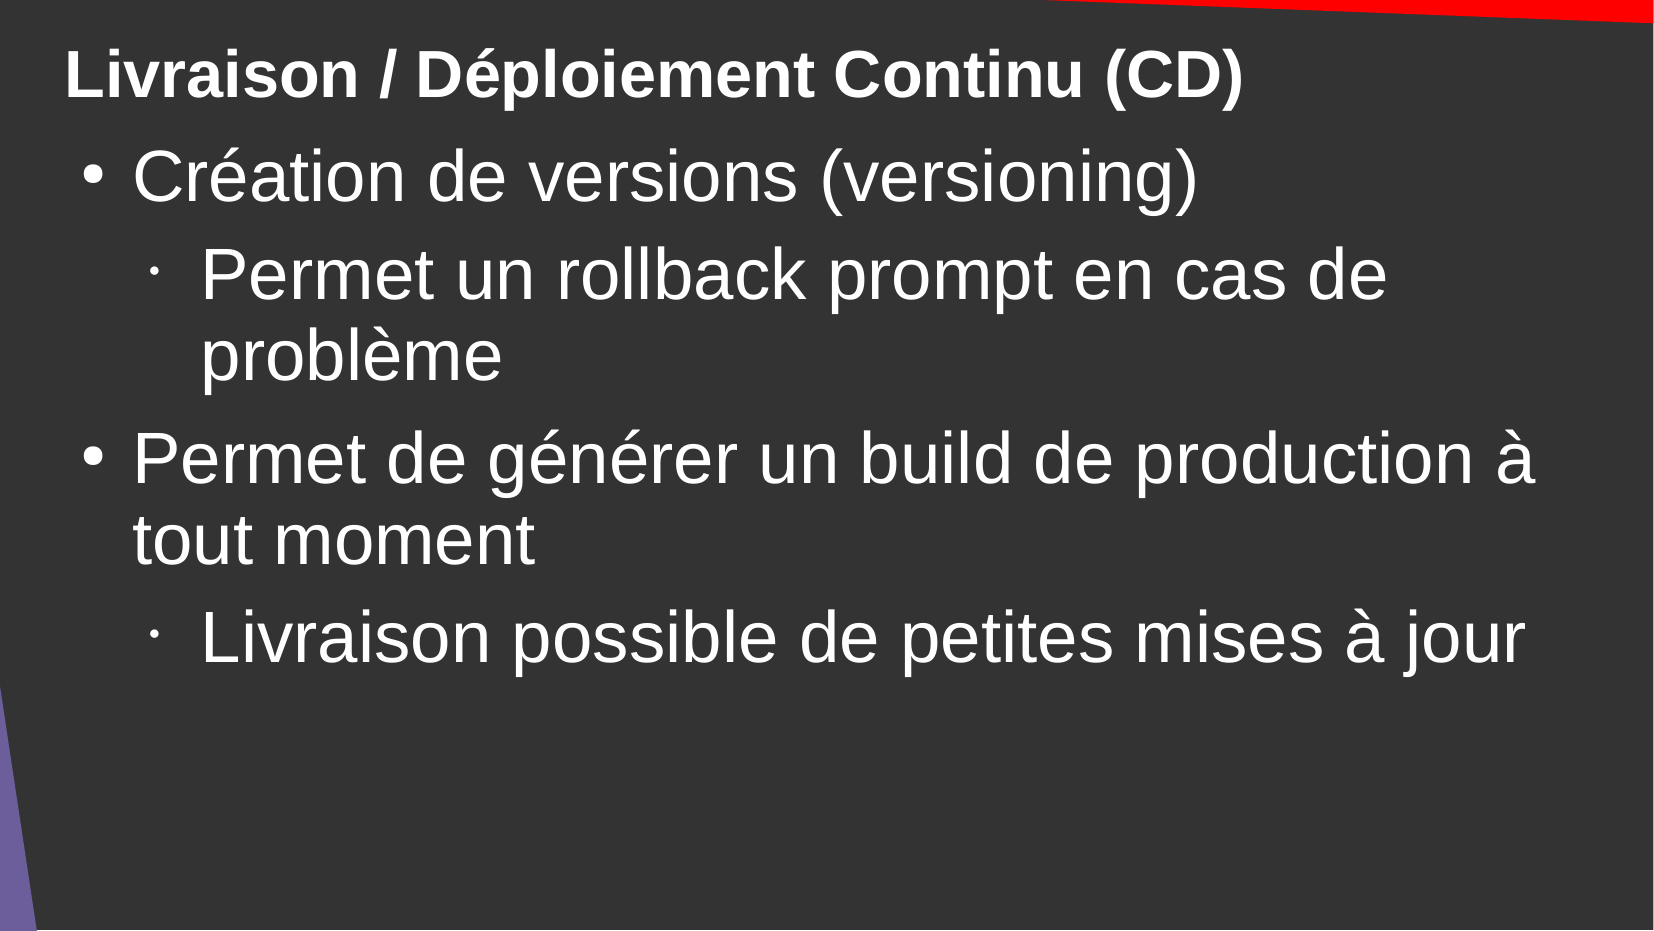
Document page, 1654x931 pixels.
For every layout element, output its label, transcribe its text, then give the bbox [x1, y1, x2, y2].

text_box [0, 686, 37, 931]
title Livraison / Déploiement Continu (CD) [64, 37, 1471, 119]
text_box [1042, 0, 1654, 24]
list Création de versions (versioning) Permet un rollback prompt en cas de problème Permet de générer un build de production à tout moment Livraison possible de petites mises à jour [63, 135, 1542, 745]
